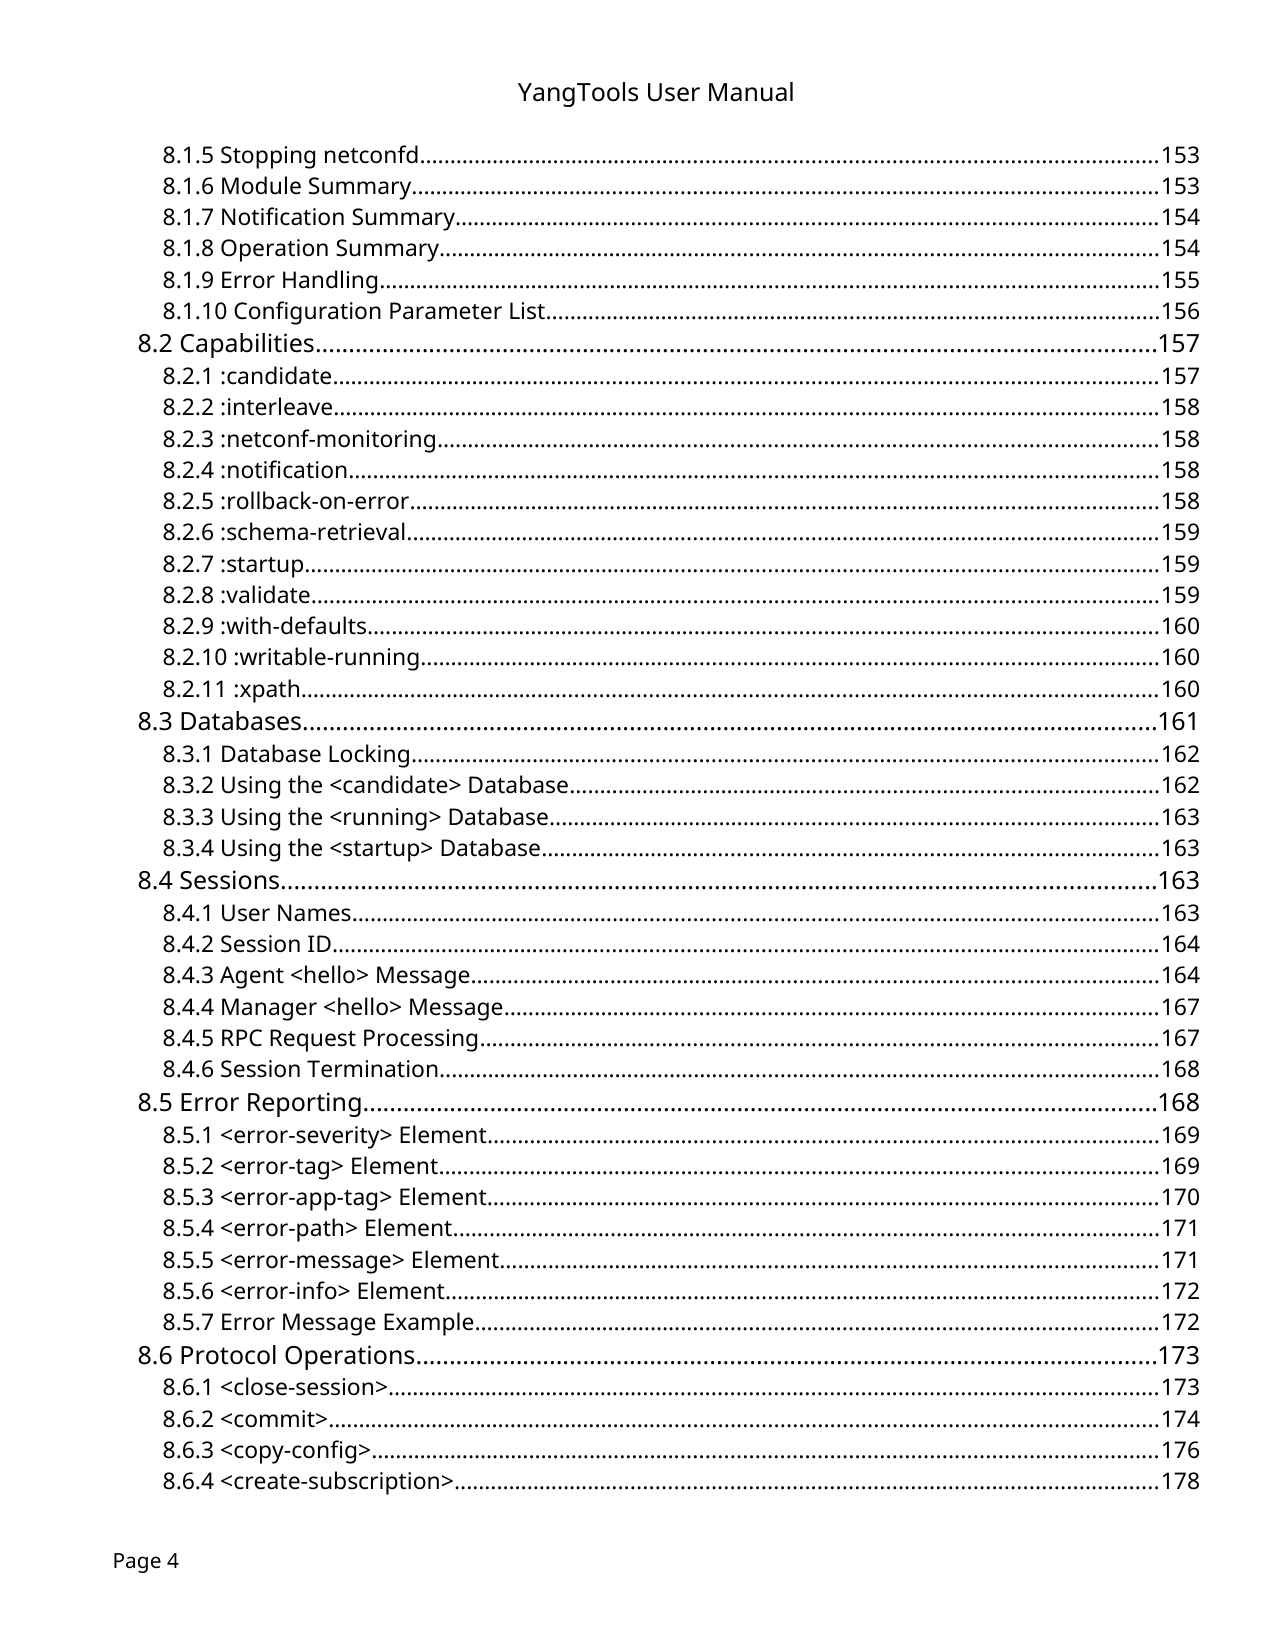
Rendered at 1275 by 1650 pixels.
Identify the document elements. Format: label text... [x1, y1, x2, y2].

text 8.2.9 :with-defaults 160 [162, 610, 1200, 641]
text 8.4.1 User Names 163 [162, 897, 1200, 928]
text 8.2.2 :interleave 158 [162, 391, 1200, 423]
text 8.1.9 Error Handling 155 [162, 263, 1200, 295]
text 8.1.7 Notification Summary 154 [162, 201, 1200, 232]
text 8.2.7 :startup 159 [162, 548, 1200, 579]
text 8.5.7 Error Message Example 172 [162, 1306, 1200, 1337]
text 8.6.3 <copy-config> 176 [162, 1434, 1200, 1465]
text 8.6.1 <close-session> 173 [162, 1371, 1200, 1403]
text 8.2.1 :candidate 157 [162, 360, 1200, 391]
text 8.3 Databases 161 [137, 704, 1200, 738]
text 8.6 Protocol Operations 173 [137, 1337, 1200, 1371]
text 8.2.8 :validate 159 [162, 579, 1200, 610]
text 8.5.2 <error-tag> Element 169 [162, 1150, 1200, 1181]
text 8.6.2 <commit> 174 [162, 1403, 1200, 1434]
text 8.4.3 Agent <hello> Message 164 [162, 959, 1200, 991]
text 8.4.2 Session ID 164 [162, 928, 1200, 959]
text 8.2.11 :xpath 160 [162, 673, 1200, 704]
text 8.2.3 :netconf-monitoring 158 [162, 423, 1200, 454]
text 8.5.5 <error-message> Element 171 [162, 1243, 1200, 1275]
text 8.3.4 Using the <startup> Database 163 [162, 832, 1200, 863]
text 8.5.1 <error-severity> Element 169 [162, 1118, 1200, 1150]
text 8.1.5 Stopping netconfd 153 [162, 138, 1200, 170]
text 8.2.4 :notification 158 [162, 454, 1200, 485]
text 8.6.4 <create-subscription> 178 [162, 1465, 1200, 1496]
text 8.5 Error Reporting 168 [137, 1084, 1200, 1118]
text 8.4 Sessions 163 [137, 863, 1200, 897]
text 8.5.6 <error-info> Element 172 [162, 1275, 1200, 1306]
text 8.2.6 :schema-retrieval 159 [162, 516, 1200, 548]
text 8.2 Capabilities 157 [137, 326, 1200, 360]
text 8.4.4 Manager <hello> Message 167 [162, 991, 1200, 1022]
text 8.1.8 Operation Summary 154 [162, 232, 1200, 263]
text 8.4.6 Session Termination 168 [162, 1053, 1200, 1084]
text 8.2.10 :writable-running 160 [162, 641, 1200, 673]
text 8.5.4 <error-path> Element 171 [162, 1212, 1200, 1243]
text 8.4.5 RPC Request Processing 167 [162, 1022, 1200, 1053]
text 8.3.1 Database Locking 162 [162, 738, 1200, 769]
text 8.1.10 Configuration Parameter List 156 [162, 295, 1200, 326]
text 8.3.2 Using the <candidate> Database 162 [162, 769, 1200, 800]
text 8.2.5 :rollback-on-error 158 [162, 485, 1200, 516]
text 8.3.3 Using the <running> Database 163 [162, 800, 1200, 832]
text 8.1.6 Module Summary 153 [162, 170, 1200, 201]
text 8.5.3 <error-app-tag> Element 170 [162, 1181, 1200, 1212]
